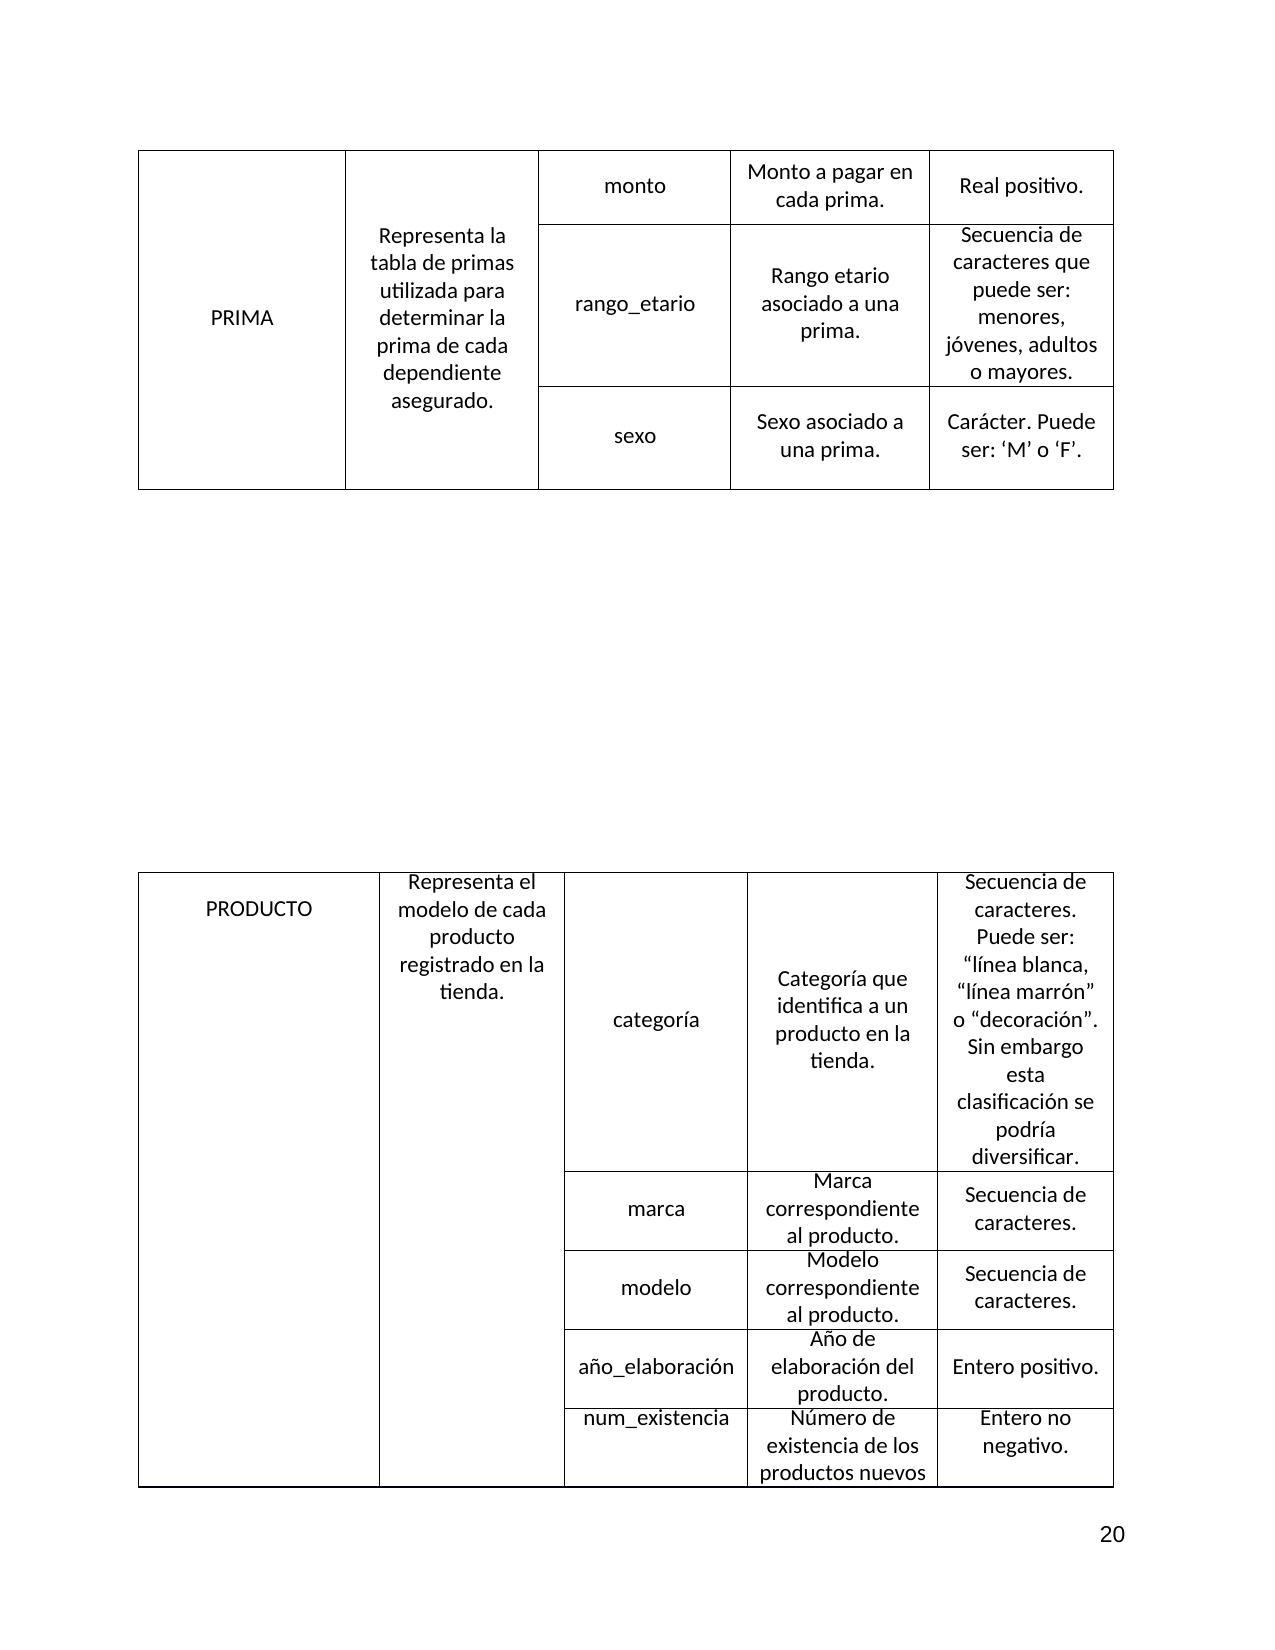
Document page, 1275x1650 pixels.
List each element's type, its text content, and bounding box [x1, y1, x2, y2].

table_header Categoría que identifica a un producto en la tienda. [748, 873, 937, 1171]
table_cell Secuencia de caracteres que puede ser: menores, jóvenes, adultos o mayores. [930, 225, 1113, 386]
table_cell Rango etario asociado a una prima. [731, 225, 929, 386]
table_cell año_elaboración [565, 1330, 747, 1407]
table_cell Entero positivo. [938, 1330, 1113, 1407]
table_cell Carácter. Puede ser: ‘M’ o ‘F’. [930, 387, 1113, 489]
table_cell marca [565, 1172, 747, 1249]
table_cell Real positivo. [930, 151, 1113, 224]
table_cell rango_etario [539, 225, 730, 386]
table_cell Secuencia de caracteres. [938, 1172, 1113, 1249]
table_cell Sexo asociado a una prima. [731, 387, 929, 489]
table_cell Entero no negativo. [938, 1409, 1113, 1486]
table_cell Marca correspondiente al producto. [748, 1172, 937, 1249]
table_cell Año de elaboración del producto. [748, 1330, 937, 1407]
table_cell Secuencia de caracteres. [938, 1251, 1113, 1328]
table_header Representa el modelo de cada producto registrado en la tienda. [380, 873, 564, 1486]
table_header categoría [565, 873, 747, 1171]
table_cell modelo [565, 1251, 747, 1328]
table_header PRODUCTO [139, 873, 379, 1486]
table_cell monto [539, 151, 730, 224]
table_cell Modelo correspondiente al producto. [748, 1251, 937, 1328]
table_cell Representa la tabla de primas utilizada para determinar la prima de cada dependiente asegurado. [346, 151, 538, 489]
table_cell Monto a pagar en cada prima. [731, 151, 929, 224]
table_cell sexo [539, 387, 730, 489]
table_cell PRIMA [139, 151, 345, 489]
table_header Secuencia de caracteres. Puede ser: “línea blanca, “línea marrón” o “decoración”. Sin embargo esta clasificación se podría diversificar. [938, 873, 1113, 1171]
table_cell num_existencia [565, 1409, 747, 1486]
table_cell Número de existencia de los productos nuevos [748, 1409, 937, 1486]
